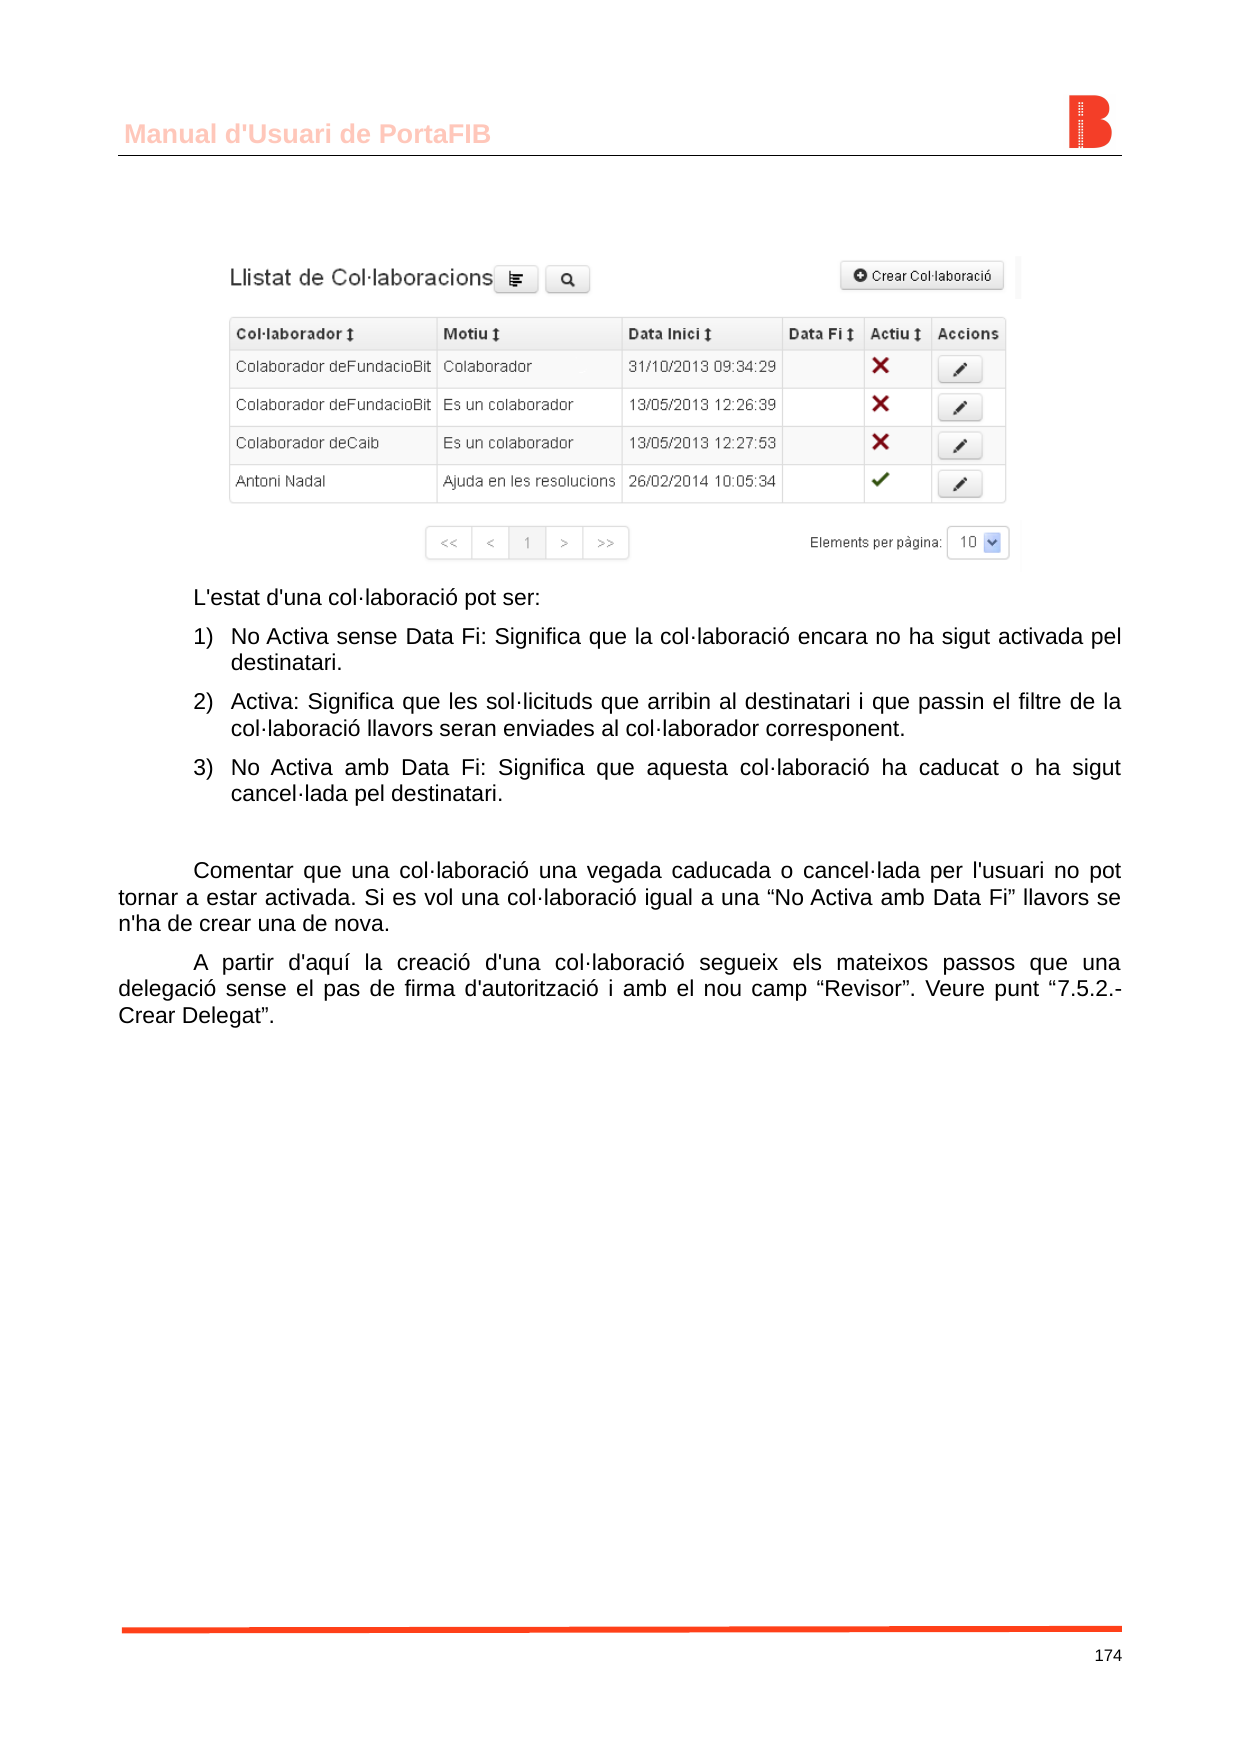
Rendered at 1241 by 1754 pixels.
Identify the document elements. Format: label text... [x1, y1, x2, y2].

list No Activa amb Data Fi: Significa que aquesta col·laboració ha caducat o ha sigut cancel·lada pel destinatari. [193, 753, 1122, 806]
list No Activa sense Data Fi: Significa que la col·laboració encara no ha sigut activada pel destinatari. [193, 623, 1122, 676]
picture [219, 254, 1022, 572]
list Activa: Significa que les sol·licituds que arribin al destinatari i que passin el filtre de la col·laboració llavors seran enviades al col·laborador corresponent. [193, 688, 1122, 741]
text Comentar que una col·laboració una vegada caducada o cancel·lada per l'usuari no pot tornar a estar activada. Si es vol una col·laboració igual a una “No Activa amb Data Fi” llavors se n'ha de crear una de nova. [118, 857, 1122, 937]
text L'estat d'una col·laboració pot ser: [118, 584, 1122, 611]
picture [1063, 94, 1117, 150]
text A partir d'aquí la creació d'una col·laboració segueix els mateixos passos que una delegació sense el pas de firma d'autorització i amb el nou camp “Revisor”. Veure punt “7.5.2Crear Delegat”. [118, 949, 1122, 1028]
